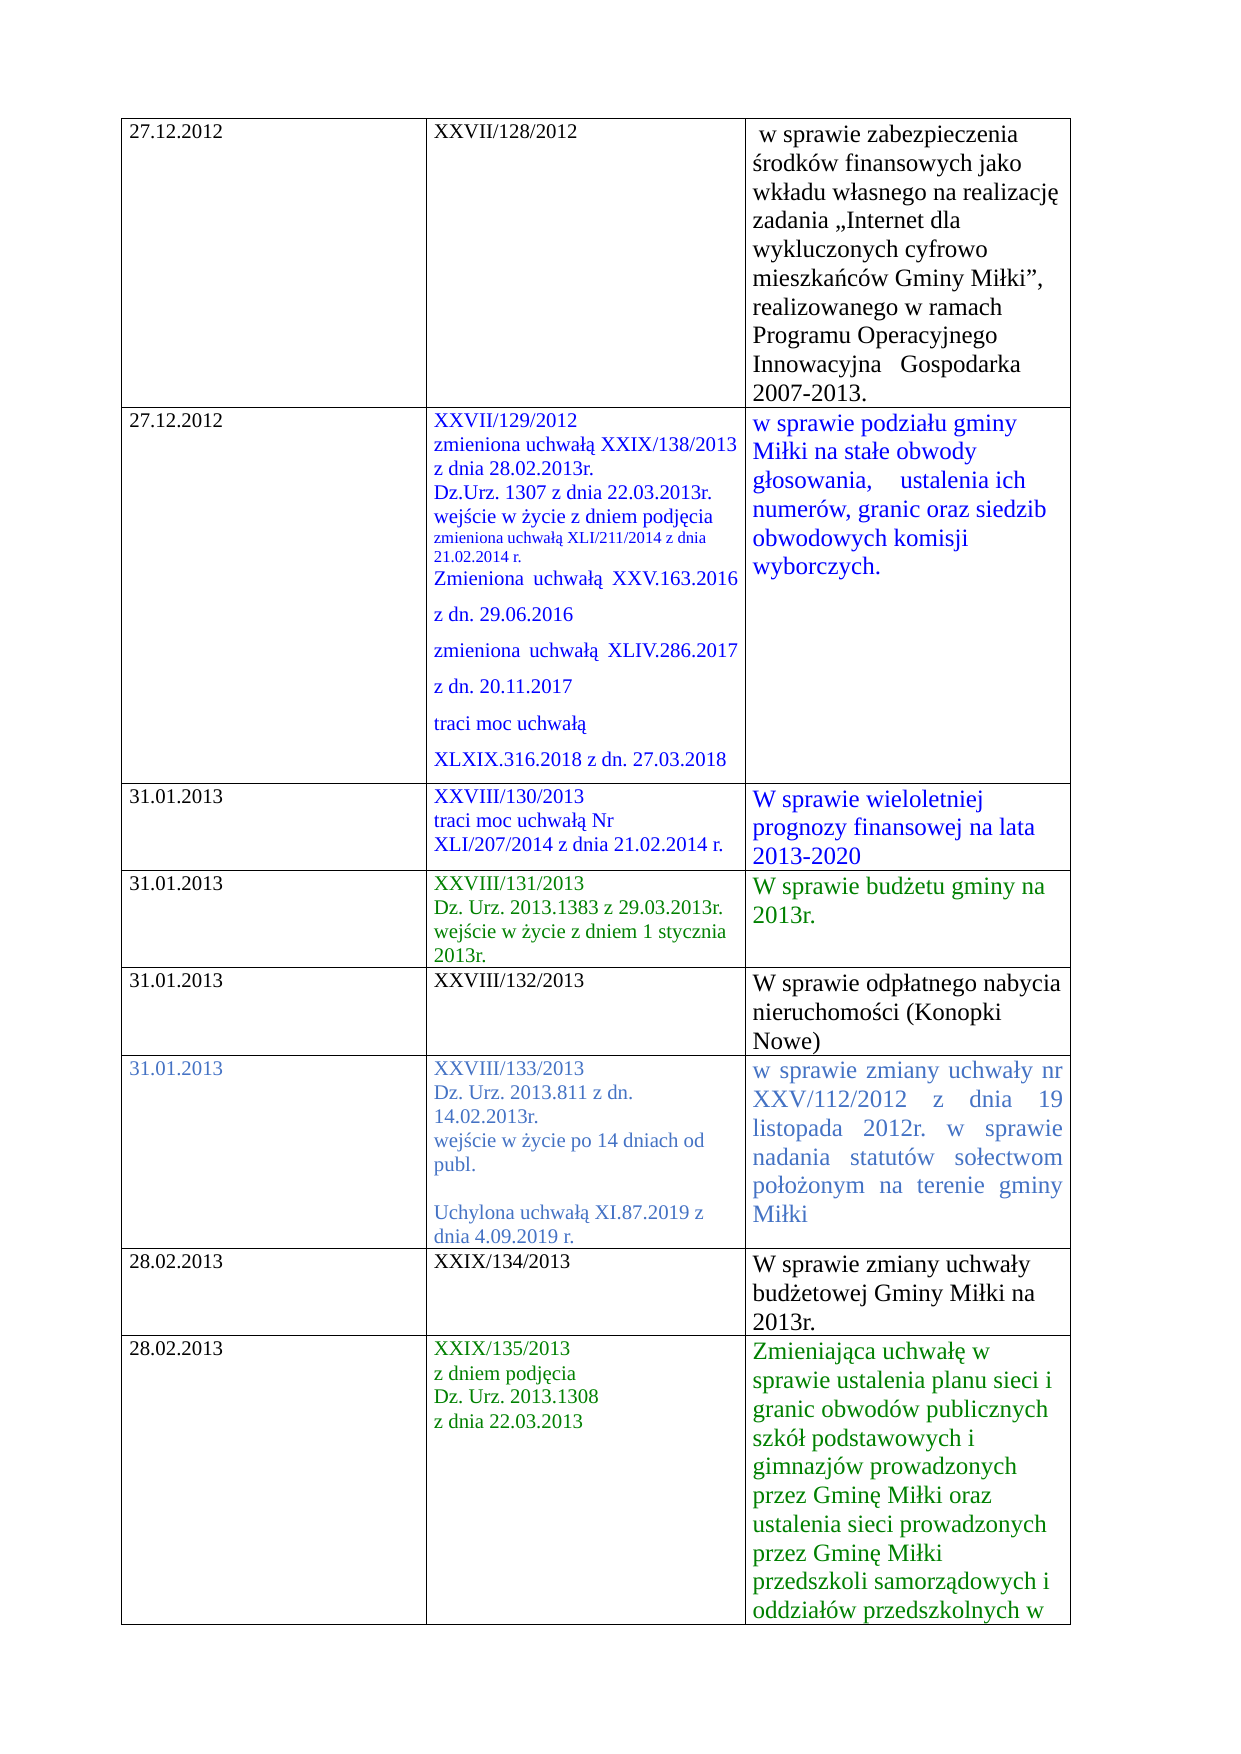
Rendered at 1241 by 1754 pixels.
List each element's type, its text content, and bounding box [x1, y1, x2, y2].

table_cell 31.01.2013 [122, 871, 426, 967]
table_cell Zmieniająca uchwałę w sprawie ustalenia planu sieci i granic obwodów publicznych szkół podstawowych i gimnazjów prowadzonych przez Gminę Miłki oraz ustalenia sieci prowadzonych przez Gminę Miłki przedszkoli samorządowych i oddziałów przedszkolnych w [746, 1336, 1070, 1624]
table_cell 27.12.2012 [122, 408, 426, 783]
table_cell 28.02.2013 [122, 1249, 426, 1335]
table_cell 27.12.2012 [122, 119, 426, 407]
table_cell XXVIII/131/2013 Dz. Urz. 2013.1383 z 29.03.2013r. wejście w życie z dniem 1 stycznia 2013r. [427, 871, 745, 967]
table_cell XXVIII/133/2013 Dz. Urz. 2013.811 z dn. 14.02.2013r. wejście w życie po 14 dniach od publ. Uchylona uchwałą XI.87.2019 z dnia 4.09.2019 r. [427, 1056, 745, 1248]
table_cell w sprawie zabezpieczenia środków finansowych jako wkładu własnego na realizację zadania „Internet dla wykluczonych cyfrowo mieszkańców Gminy Miłki”, realizowanego w ramach Programu Operacyjnego Innowacyjna Gospodarka 2007-2013. [746, 119, 1070, 407]
table_cell w sprawie zmiany uchwały nr XXV/112/2012 z dnia 19 listopada 2012r. w sprawie nadania statutów sołectwom położonym na terenie gminy Miłki [746, 1056, 1070, 1248]
table_cell XXVII/129/2012 zmieniona uchwałą XXIX/138/2013 z dnia 28.02.2013r. Dz.Urz. 1307 z dnia 22.03.2013r. wejście w życie z dniem podjęcia zmieniona uchwałą XLI/211/2014 z dnia 21.02.2014 r. Zmieniona uchwałą XXV.163.2016 z dn. 29.06.2016 zmieniona uchwałą XLIV.286.2017 z dn. 20.11.2017 traci moc uchwałą XLXIX.316.2018 z dn. 27.03.2018 [427, 408, 745, 783]
table_cell 28.02.2013 [122, 1336, 426, 1624]
table_cell W sprawie odpłatnego nabycia nieruchomości (Konopki Nowe) [746, 968, 1070, 1054]
table_cell W sprawie budżetu gminy na 2013r. [746, 871, 1070, 967]
table_cell W sprawie zmiany uchwały budżetowej Gminy Miłki na 2013r. [746, 1249, 1070, 1335]
table_cell XXVIII/130/2013 traci moc uchwałą Nr XLI/207/2014 z dnia 21.02.2014 r. [427, 784, 745, 870]
table_cell XXVIII/132/2013 [427, 968, 745, 1054]
table_cell XXIX/134/2013 [427, 1249, 745, 1335]
table_cell w sprawie podziału gminy Miłki na stałe obwody głosowania, ustalenia ich numerów, granic oraz siedzib obwodowych komisji wyborczych. [746, 408, 1070, 783]
table_cell 31.01.2013 [122, 784, 426, 870]
table_cell W sprawie wieloletniej prognozy finansowej na lata 2013-2020 [746, 784, 1070, 870]
table_cell 31.01.2013 [122, 1056, 426, 1248]
table_cell XXIX/135/2013 z dniem podjęcia Dz. Urz. 2013.1308 z dnia 22.03.2013 [427, 1336, 745, 1624]
table_cell 31.01.2013 [122, 968, 426, 1054]
table_cell XXVII/128/2012 [427, 119, 745, 407]
